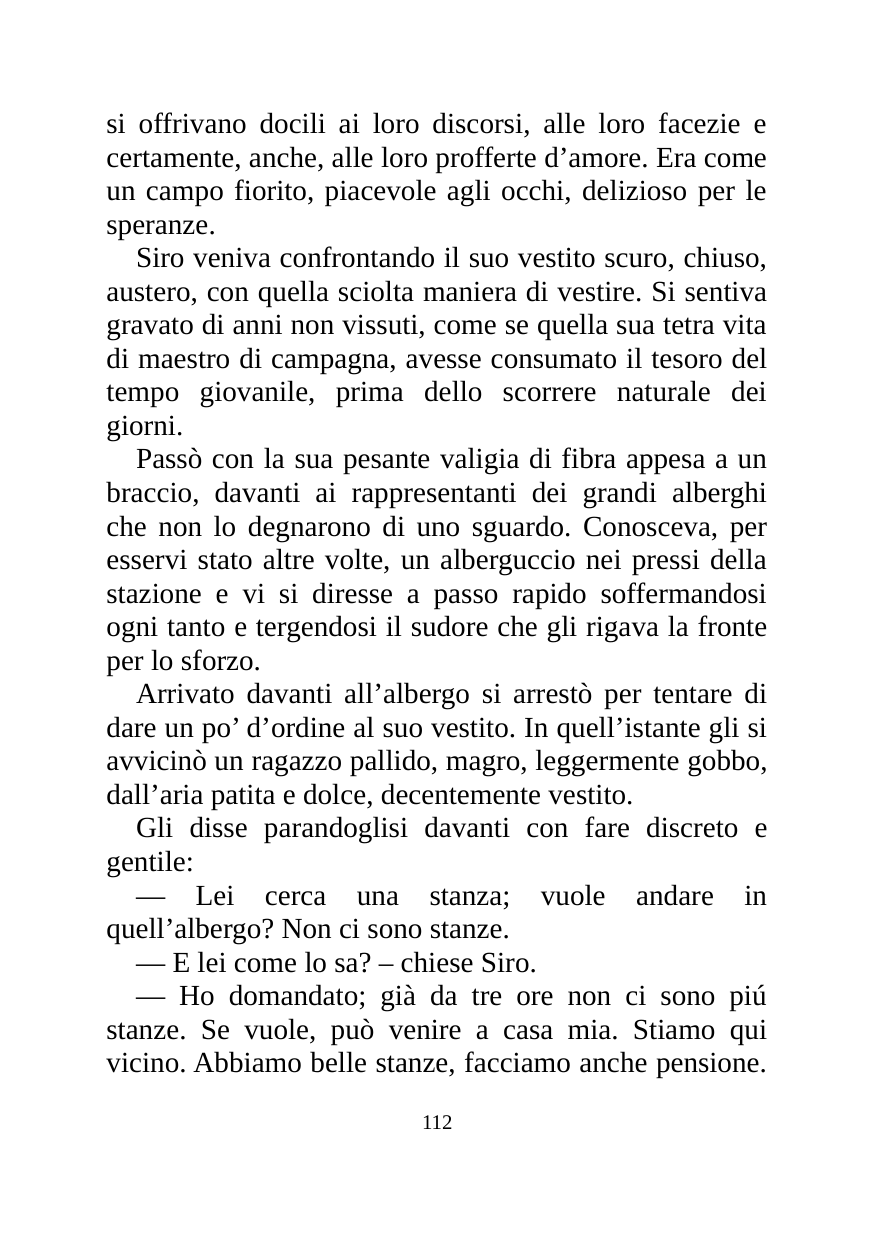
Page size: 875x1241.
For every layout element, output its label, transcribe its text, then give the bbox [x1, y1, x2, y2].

text Arrivato davanti all’albergo si arrestò per tentare di dare un po’ d’ordine al suo vestito. In quell’istante gli si avvicinò un ragazzo pallido, magro, leggermente gobbo, dall’aria patita e dolce, decentemente vestito. [106, 676, 768, 811]
text — E lei come lo sa? – chiese Siro. [106, 945, 768, 978]
text — Lei cerca una stanza; vuole andare in quell’albergo? Non ci sono stanze. [106, 878, 768, 945]
text — Ho domandato; già da tre ore non ci sono piú stanze. Se vuole, può venire a casa mia. Stiamo qui vicino. Abbiamo belle stanze, facciamo anche pensione. [106, 978, 768, 1079]
text Gli disse parandoglisi davanti con fare discreto e gentile: [106, 811, 768, 878]
text si offrivano docili ai loro discorsi, alle loro facezie e certamente, anche, alle loro profferte d’amore. Era come un campo fiorito, piacevole agli occhi, delizioso per le speranze. [106, 106, 768, 240]
text Siro veniva confrontando il suo vestito scuro, chiuso, austero, con quella sciolta maniera di vestire. Si sentiva gravato di anni non vissuti, come se quella sua tetra vita di maestro di campagna, avesse consumato il tesoro del tempo giovanile, prima dello scorrere naturale dei giorni. [106, 240, 768, 442]
text Passò con la sua pesante valigia di fibra appesa a un braccio, davanti ai rappresentanti dei grandi alberghi che non lo degnarono di uno sguardo. Conosceva, per esservi stato altre volte, un alberguccio nei pressi della stazione e vi si diresse a passo rapido soffermandosi ogni tanto e tergendosi il sudore che gli rigava la fronte per lo sforzo. [106, 442, 768, 676]
